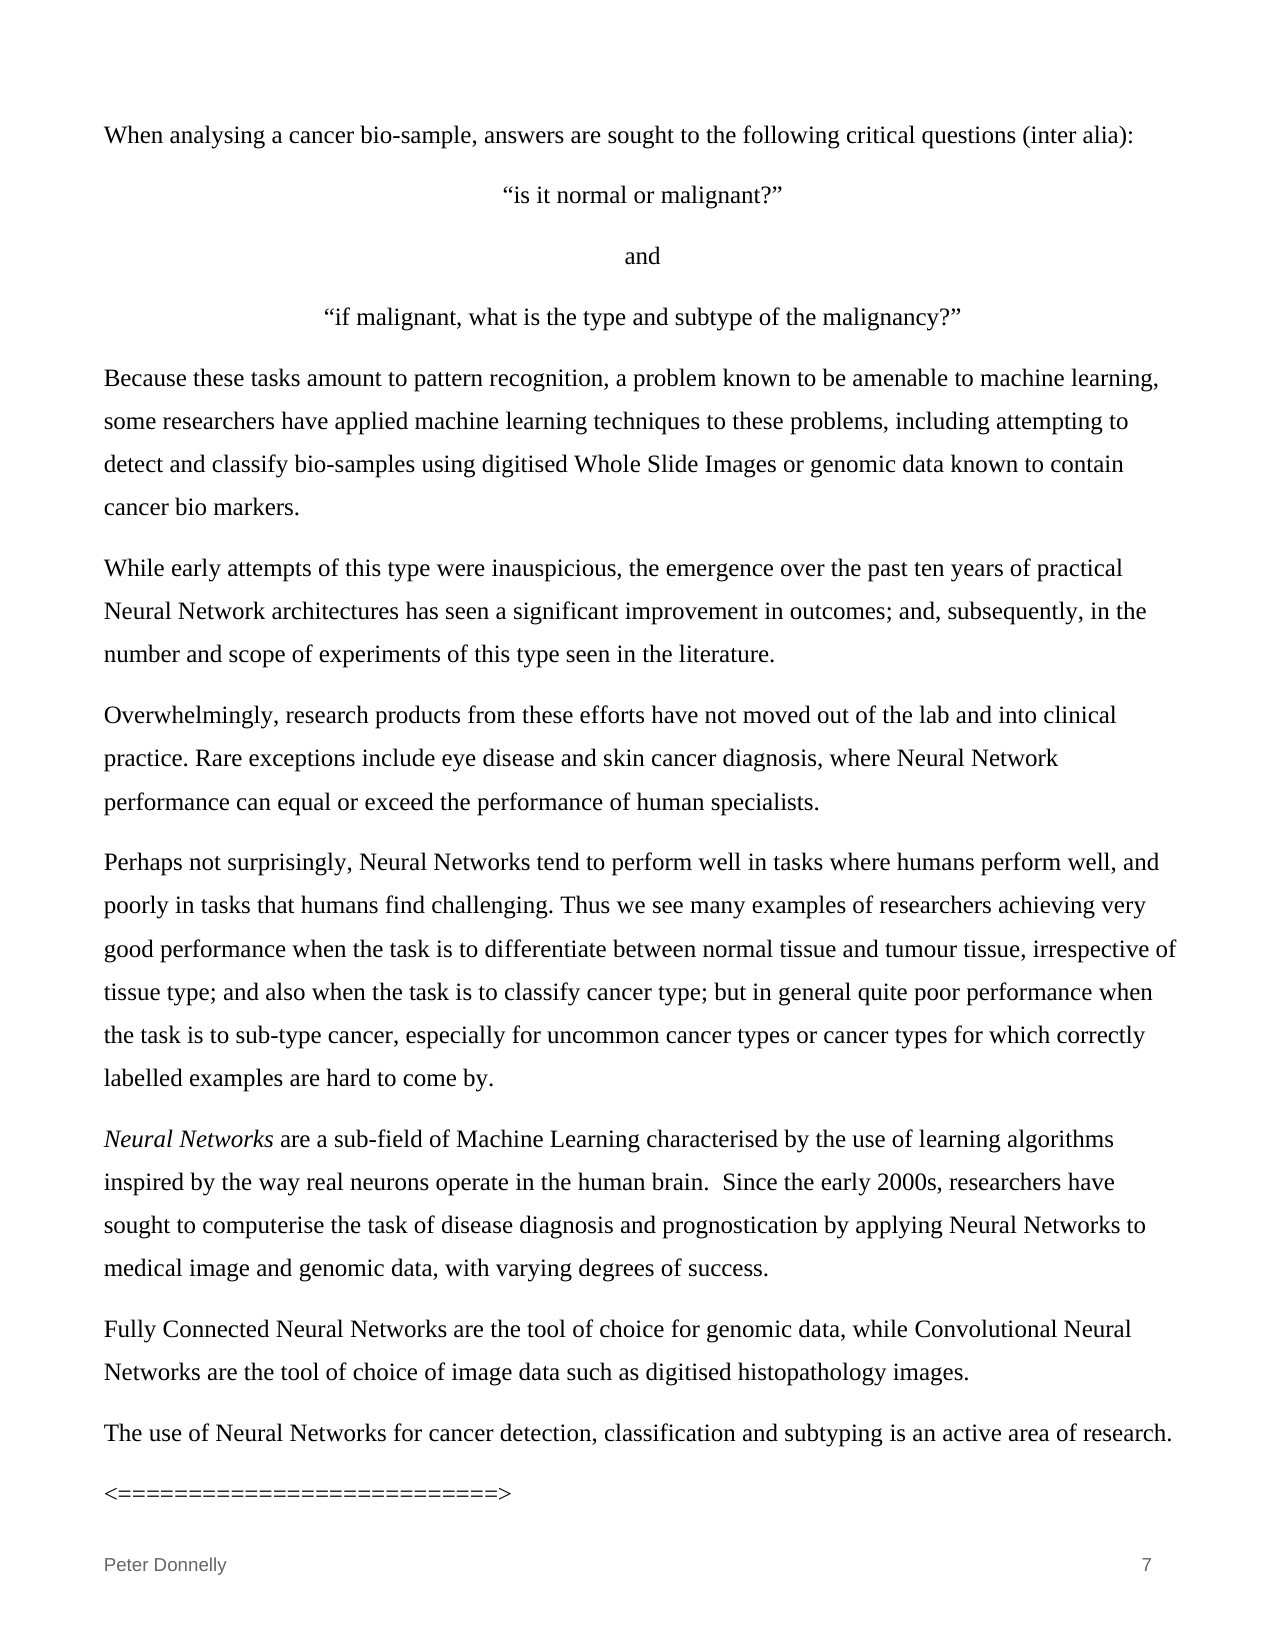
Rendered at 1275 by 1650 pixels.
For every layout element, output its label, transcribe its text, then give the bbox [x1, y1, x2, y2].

text The use of Neural Networks for cancer detection, classification and subtyping is an active area of research. [103, 1418, 1181, 1447]
text When analysing a cancer bio-sample, answers are sought to the following critical questions (inter alia): [103, 120, 1181, 148]
text While early attempts of this type were inauspicious, the emergence over the past ten years of practical Neural Network architectures has seen a significant improvement in outcomes; and, subsequently, in the number and scope of experiments of this type seen in the literature. [103, 553, 1181, 668]
text Neural Networks are a sub-field of Machine Learning characterised by the use of learning algorithms inspired by the way real neurons operate in the human brain. Since the early 2000s, researchers have sought to computerise the task of disease diagnosis and prognostication by applying Neural Networks to medical image and genomic data, with varying degrees of success. [103, 1124, 1181, 1282]
text “is it normal or malignant?” [103, 181, 1181, 209]
text and [103, 241, 1181, 270]
text “if malignant, what is the type and subtype of the malignancy?” [103, 302, 1181, 331]
text Because these tasks amount to pattern recognition, a problem known to be amenable to machine learning, some researchers have applied machine learning techniques to these problems, including attempting to detect and classify bio-samples using digitised Whole Slide Images or genomic data known to contain cancer bio markers. [103, 363, 1181, 521]
text Fully Connected Neural Networks are the tool of choice for genomic data, while Convolutional Neural Networks are the tool of choice of image data such as digitised histopathology images. [103, 1314, 1181, 1386]
text Overwhelmingly, research product­s from these efforts have not moved out of the lab and into clinical practice. Rare exceptions include eye disease and skin cancer diagnosis, where Neural Network performance can equal or exceed the performance of human specialists. [103, 700, 1181, 815]
text <===========================> [103, 1479, 1181, 1508]
text Perhaps not surprisingly, Neural Networks tend to perform well in tasks where humans perform well, and poorly in tasks that humans find challenging. Thus we see many examples of researchers achieving very good performance when the task is to differentiate between normal tissue and tumour tissue, irrespective of tissue type; and also when the task is to classify cancer type; but in general quite poor performance when the task is to sub-type cancer, especially for uncommon cancer types or cancer types for which correctly labelled examples are hard to come by. [103, 847, 1181, 1092]
